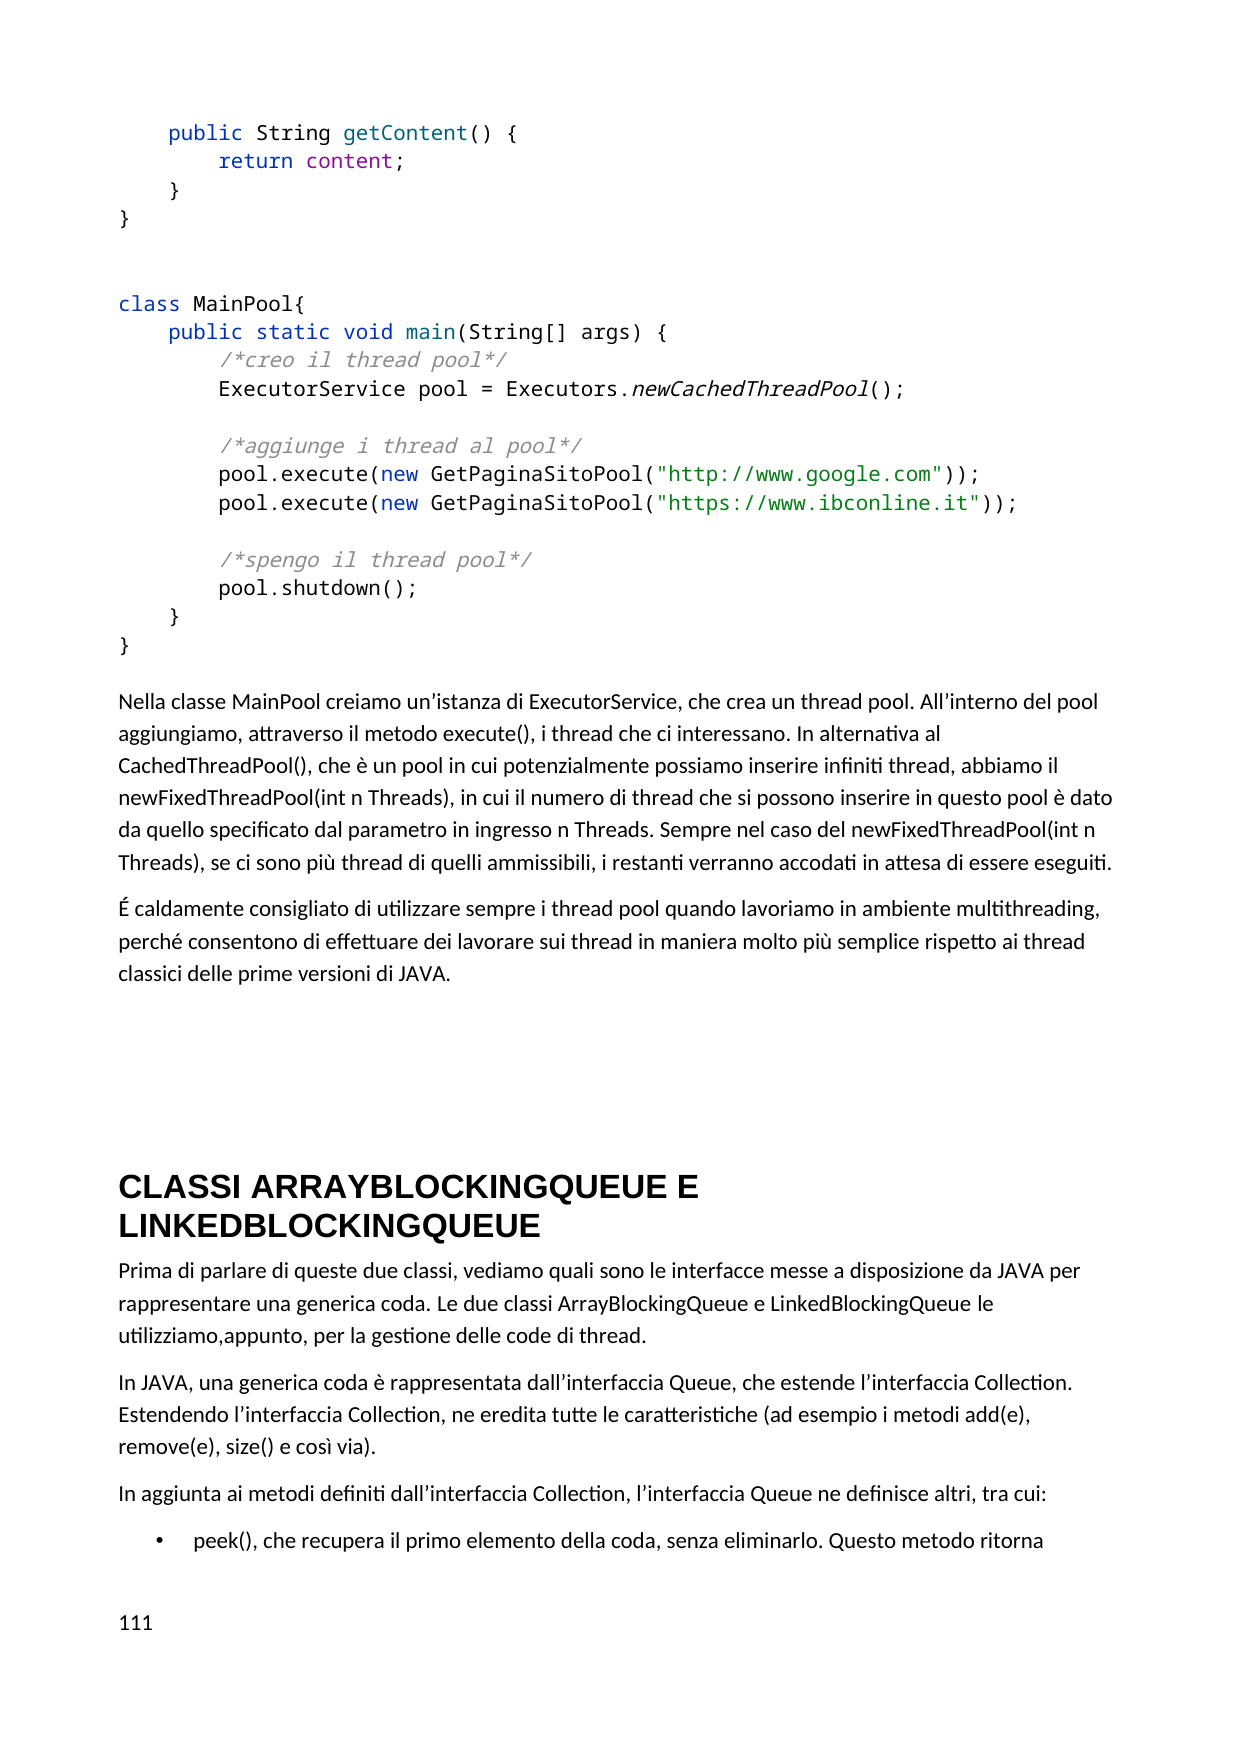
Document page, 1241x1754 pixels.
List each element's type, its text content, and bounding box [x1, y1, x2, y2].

text É caldamente consigliato di utilizzare sempre i thread pool quando lavoriamo in ambiente multithreading, perché consentono di effettuare dei lavorare sui thread in maniera molto più semplice rispetto ai thread classici delle prime versioni di JAVA. [118, 894, 1122, 987]
text Nella classe MainPool creiamo un’istanza di ExecutorService, che crea un thread pool. All’interno del pool aggiungiamo, attraverso il metodo execute(), i thread che ci interessano. In alternativa al CachedThreadPool(), che è un pool in cui potenzialmente possiamo inserire infiniti thread, abbiamo il newFixedThreadPool(int n Threads), in cui il numero di thread che si possono inserire in questo pool è dato da quello specificato dal parametro in ingresso n Threads. Sempre nel caso del newFixedThreadPool(int n Threads), se ci sono più thread di quelli ammissibili, i restanti verranno accodati in attesa di essere eseguiti. [118, 687, 1122, 876]
subtitle CLASSI ARRAYBLOCKINGQUEUE E LINKEDBLOCKINGQUEUE [118, 1167, 1122, 1244]
text Prima di parlare di queste due classi, vediamo quali sono le interfacce messe a disposizione da JAVA per rappresentare una generica coda. Le due classi ArrayBlockingQueue e LinkedBlockingQueue le utilizziamo,appunto, per la gestione delle code di thread. [118, 1257, 1122, 1349]
text In JAVA, una generica coda è rappresentata dall’interfaccia Queue, che estende l’interfaccia Collection. Estendendo l’interfaccia Collection, ne eredita tutte le caratteristiche (ad esempio i metodi add(e), remove(e), size() e così via). [118, 1368, 1122, 1460]
text In aggiunta ai metodi definiti dall’interfaccia Collection, l’interfaccia Queue ne definisce altri, tra cui: [118, 1479, 1122, 1507]
text public String getContent() { return content; } } class MainPool{ public static void main(String[] args) { /*creo il thread pool*/ ExecutorService pool = Executors.newCachedThreadPool(); /*aggiunge i thread al pool*/ pool.execute(new GetPaginaSitoPool("http://www.google.com")); pool.execute(new GetPaginaSitoPool("https://www.ibconline.it")); /*spengo il thread pool*/ pool.shutdown(); } } [118, 118, 1122, 658]
list peek(), che recupera il primo elemento della coda, senza eliminarlo. Questo metodo ritorna [156, 1526, 1122, 1554]
